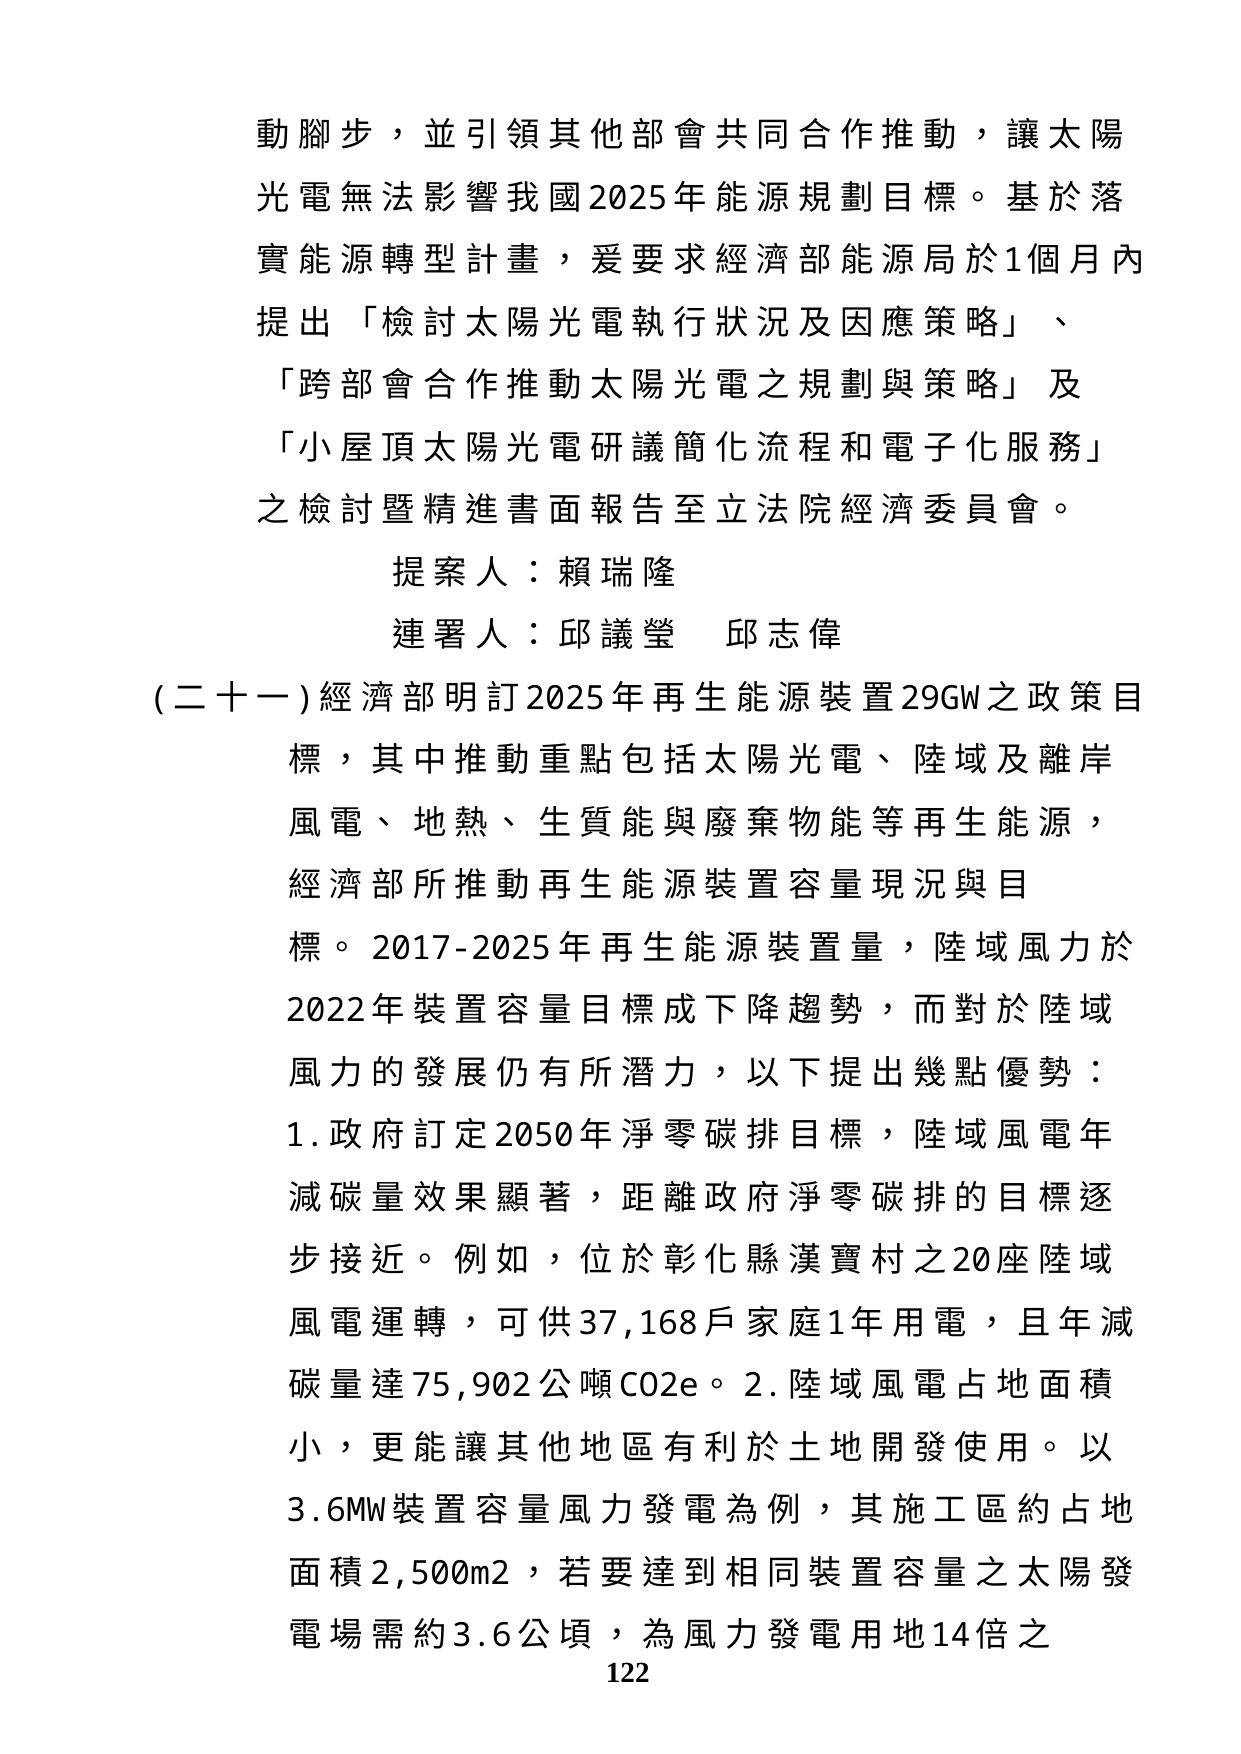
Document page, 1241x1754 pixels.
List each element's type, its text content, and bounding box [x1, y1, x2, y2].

text 提案人：賴瑞隆 [383, 528, 1079, 591]
text (二十一)經濟部明訂2025年再生能源裝置29GW之政策目標，其中推動重點包括太陽光電、陸域及離岸風電、地熱、生質能與廢棄物能等再生能源，經濟部所推動再生能源裝置容量現況與目標。2017-2025年再生能源裝置量，陸域風力於2022年裝置容量目標成下降趨勢，而對於陸域風力的發展仍有所潛力，以下提出幾點優勢：1.政府訂定2050年淨零碳排目標，陸域風電年減碳量效果顯著，距離政府淨零碳排的目標逐步接近。例如，位於彰化縣漢寶村之20座陸域風電運轉，可供37,168戶家庭1年用電，且年減碳量達75,902公噸CO2e。2.陸域風電占地面積小，更能讓其他地區有利於土地開發使用。以3.6MW裝置容量風力發電為例，其施工區約占地面積2,500m2，若要達到相同裝置容量之太陽發電場需約3.6公頃，為風力發電用地14倍之 [141, 653, 1148, 1653]
text 連署人：邱議瑩 邱志偉 [383, 591, 1079, 653]
text 動腳步，並引領其他部會共同合作推動，讓太陽光電無法影響我國2025年能源規劃目標。基於落實能源轉型計畫，爰要求經濟部能源局於1個月內提出「檢討太陽光電執行狀況及因應策略」、「跨部會合作推動太陽光電之規劃與策略」及「小屋頂太陽光電研議簡化流程和電子化服務」之檢討暨精進書面報告至立法院經濟委員會。 [141, 91, 1148, 528]
